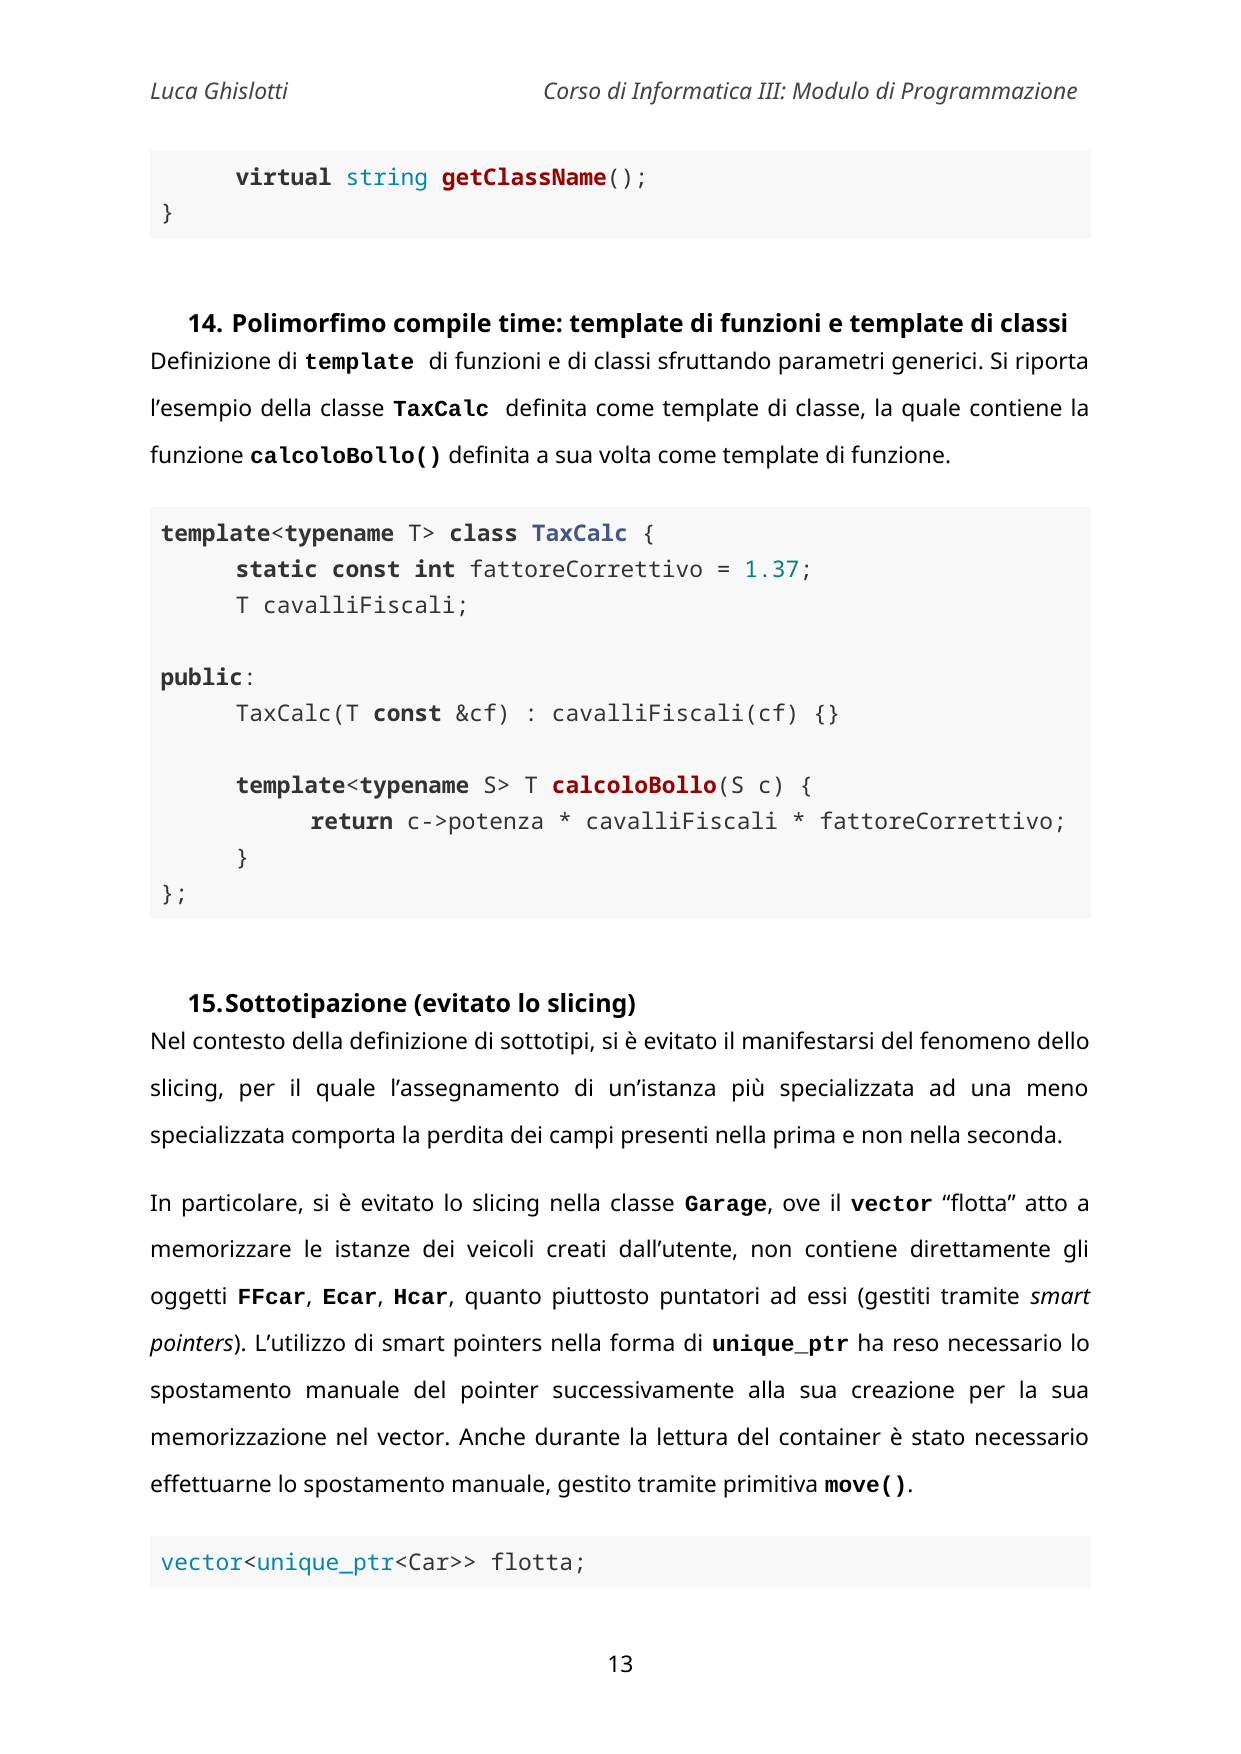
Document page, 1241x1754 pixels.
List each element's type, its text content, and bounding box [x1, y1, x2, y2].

text In particolare, si è evitato lo slicing nella classe Garage, ove il vector “flotta” atto a memorizzare le istanze dei veicoli creati dall’utente, non contiene direttamente gli oggetti FFcar, Ecar, Hcar, quanto piuttosto puntatori ad essi (gestiti tramite smart pointers). L’utilizzo di smart pointers nella forma di unique_ptr ha reso necessario lo spostamento manuale del pointer successivamente alla sua creazione per la sua memorizzazione nel vector. Anche durante la lettura del container è stato necessario effettuarne lo spostamento manuale, gestito tramite primitiva move(). [150, 1186, 1090, 1499]
text Nel contesto della definizione di sottotipi, si è evitato il manifestarsi del fenomeno dello slicing, per il quale l’assegnamento di un’istanza più specializzata ad una meno specializzata comporta la perdita dei campi presenti nella prima e non nella seconda. [150, 1025, 1090, 1150]
table_header vector<unique_ptr<Car>> flotta; [150, 1536, 1091, 1588]
text Definizione di template di funzioni e di classi sfruttando parametri generici. Si riporta l’esempio della classe TaxCalc definita come template di classe, la quale contiene la funzione calcoloBollo() definita a sua volta come template di funzione. [150, 345, 1090, 470]
subtitle Polimorfimo compile time: template di funzioni e template di classi [187, 306, 1090, 340]
table_header virtual string getClassName(); } [150, 150, 1091, 238]
subtitle Sottotipazione (evitato lo slicing) [187, 986, 1090, 1020]
table_header template<typename T> class TaxCalc { static const int fattoreCorrettivo = 1.37; T cavalliFiscali; public: TaxCalc(T const &cf) : cavalliFiscali(cf) {} template<typename S> T calcoloBollo(S c) { return c->potenza * cavalliFiscali * fattoreCorrettivo; } }; [150, 507, 1091, 918]
